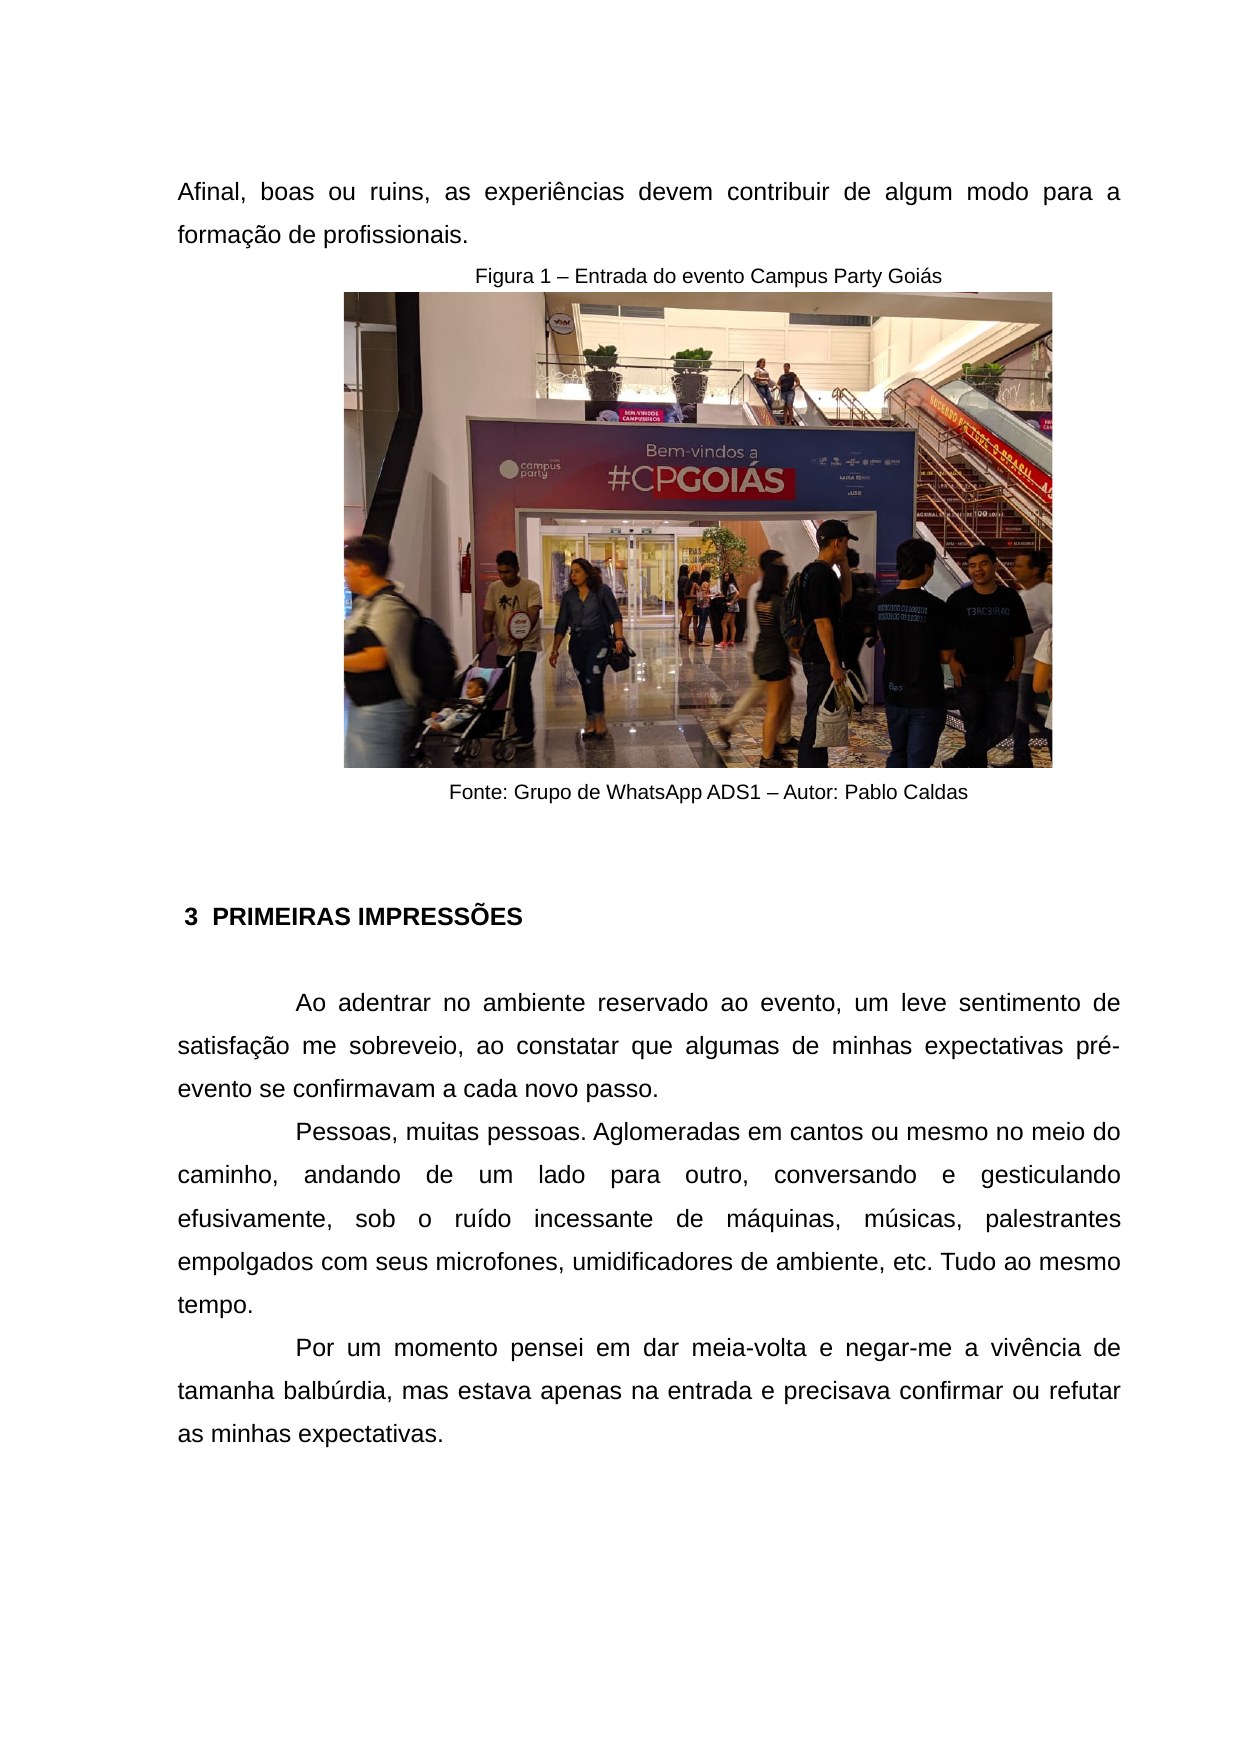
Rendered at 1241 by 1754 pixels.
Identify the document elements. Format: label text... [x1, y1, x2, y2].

text Pessoas, muitas pessoas. Aglomeradas em cantos ou mesmo no meio do caminho, andando de um lado para outro, conversando e gesticulando efusivamente, sob o ruído incessante de máquinas, músicas, palestrantes empolgados com seus microfones, umidificadores de ambiente, etc. Tudo ao mesmo tempo. [177, 1117, 1122, 1318]
text Fonte: Grupo de WhatsApp ADS1 – Autor: Pablo Caldas [177, 767, 1122, 803]
text Figura 1 – Entrada do evento Campus Party Goiás [177, 263, 1122, 287]
text Por um momento pensei em dar meia-volta e negar-me a vivência de tamanha balbúrdia, mas estava apenas na entrada e precisava confirmar ou refutar as minhas expectativas. [177, 1333, 1122, 1448]
text Ao adentrar no ambiente reservado ao evento, um leve sentimento de satisfação me sobreveio, ao constatar que algumas de minhas expectativas pré-evento se confirmavam a cada novo passo. [177, 988, 1122, 1103]
list PRIMEIRAS IMPRESSÕES [177, 902, 1122, 930]
text Afinal, boas ou ruins, as experiências devem contribuir de algum modo para a formação de profissionais. [177, 177, 1122, 249]
picture [343, 292, 1053, 768]
